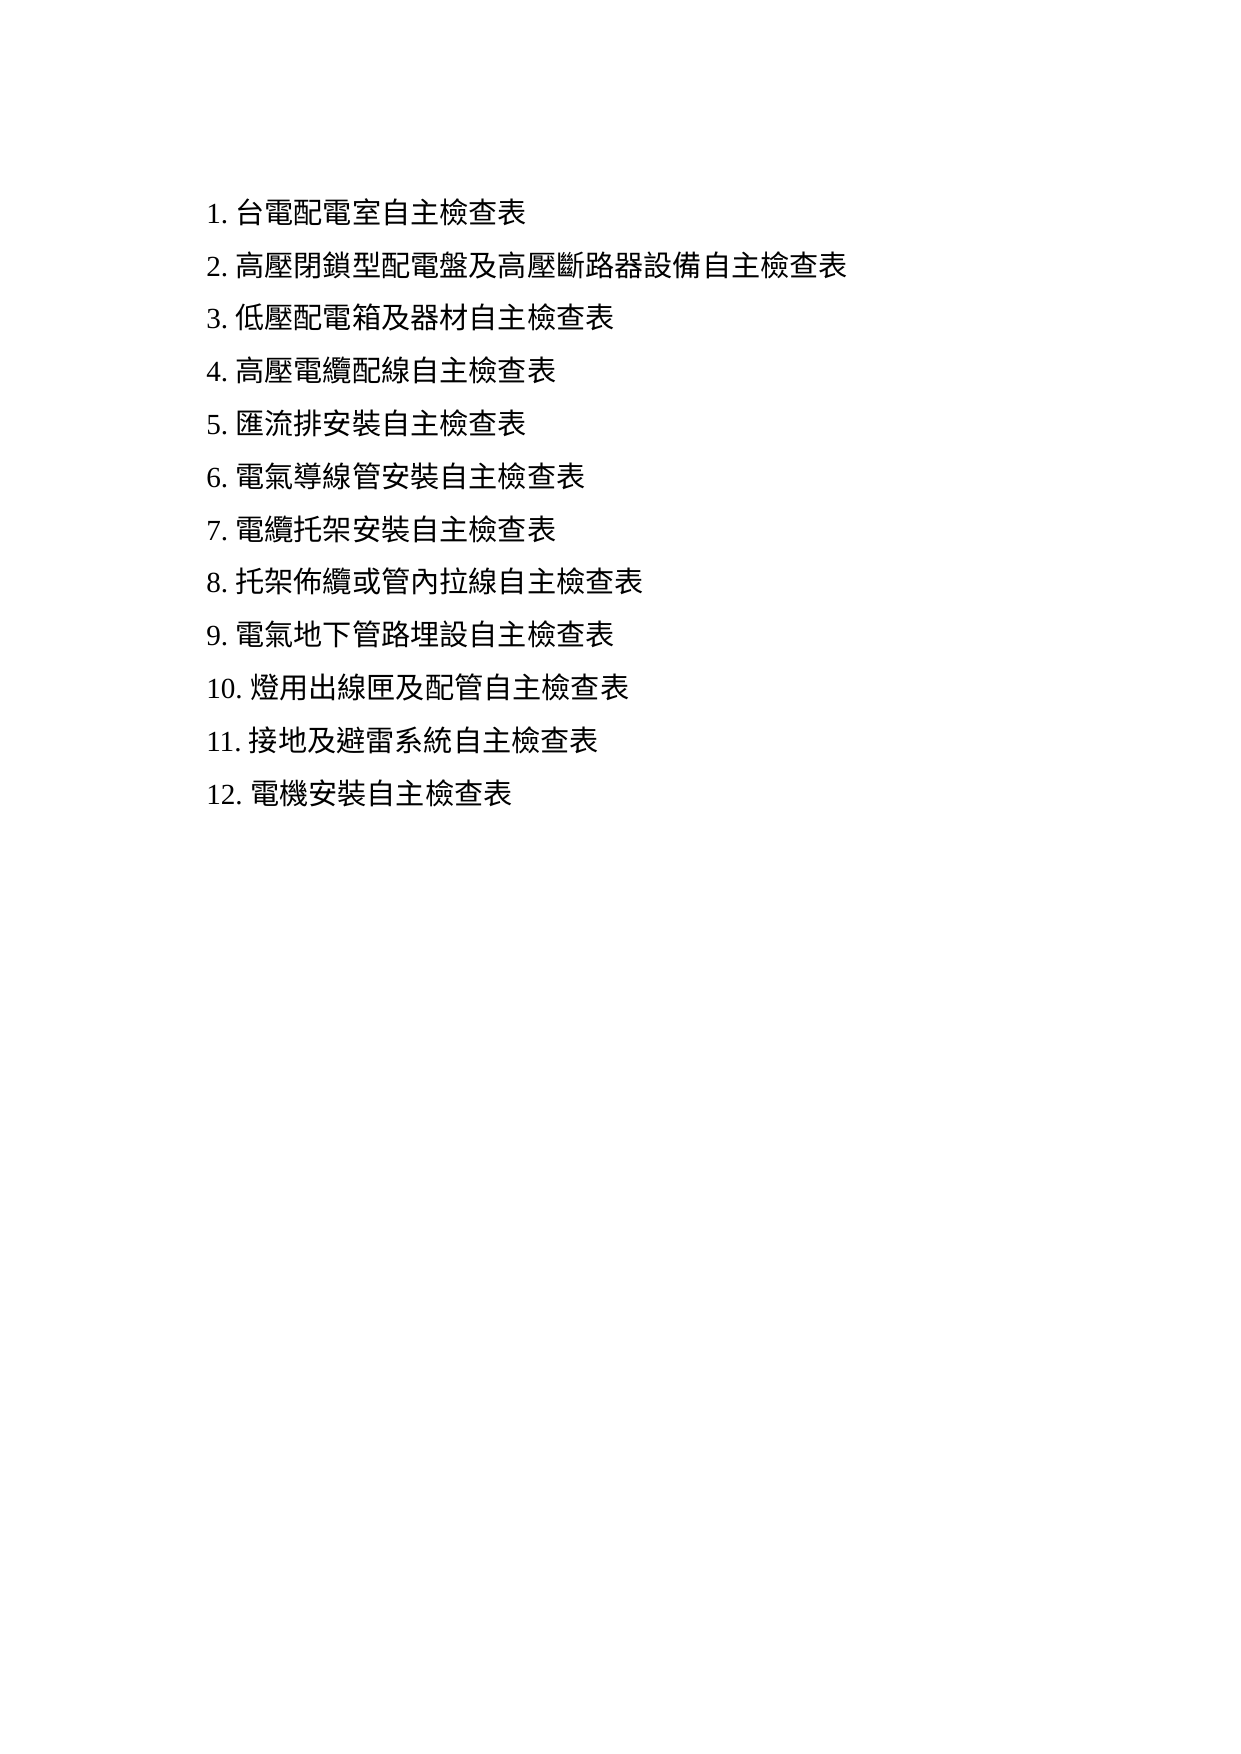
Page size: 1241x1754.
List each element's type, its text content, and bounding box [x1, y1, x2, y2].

text 8. 托架佈纜或管內拉線自主檢查表 [206, 559, 1092, 601]
text 4. 高壓電纜配線自主檢查表 [206, 348, 1092, 390]
text 9. 電氣地下管路埋設自主檢查表 [206, 612, 1092, 654]
text 3. 低壓配電箱及器材自主檢查表 [206, 295, 1092, 337]
text 11. 接地及避雷系統自主檢查表 [206, 717, 1092, 760]
text 12. 電機安裝自主檢查表 [206, 770, 1092, 813]
text 10. 燈用出線匣及配管自主檢查表 [206, 665, 1092, 707]
text 5. 匯流排安裝自主檢查表 [206, 401, 1092, 443]
text 2. 高壓閉鎖型配電盤及高壓斷路器設備自主檢查表 [206, 242, 1092, 284]
text 1. 台電配電室自主檢查表 [206, 189, 1092, 232]
text 6. 電氣導線管安裝自主檢查表 [206, 453, 1092, 496]
text 7. 電纜托架安裝自主檢查表 [206, 506, 1092, 548]
